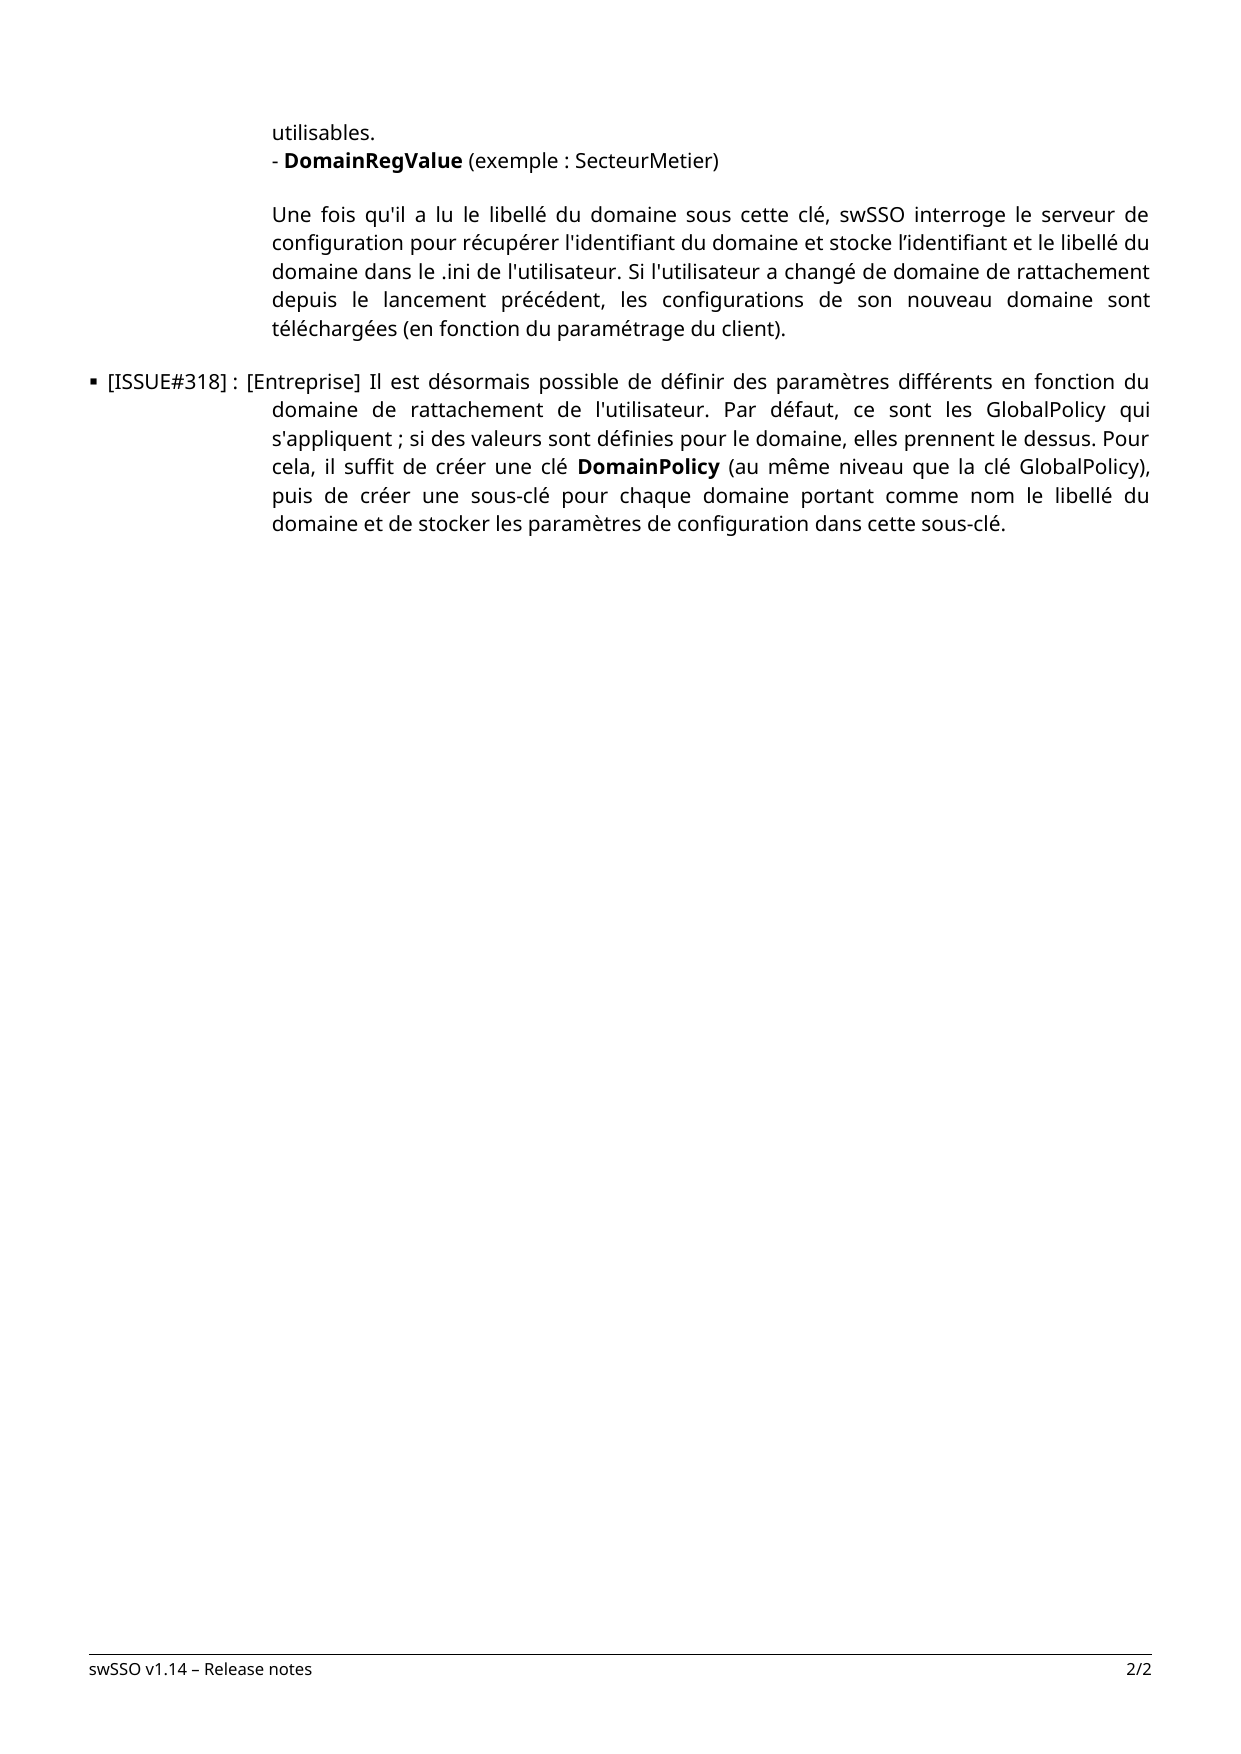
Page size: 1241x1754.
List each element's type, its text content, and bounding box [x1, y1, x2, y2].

list [ISSUE#318] : [Entreprise] Il est désormais possible de définir des paramètres différents en fonction du domaine de rattachement de l'utilisateur. Par défaut, ce sont les GlobalPolicy qui s'appliquent ; si des valeurs sont définies pour le domaine, elles prennent le dessus. Pour cela, il suffit de créer une clé DomainPolicy (au même niveau que la clé GlobalPolicy), puis de créer une sous-clé pour chaque domaine portant comme nom le libellé du domaine et de stocker les paramètres de configuration dans cette sous-clé. [89, 367, 1152, 538]
list utilisables. - DomainRegValue (exemple : SecteurMetier) [89, 118, 1152, 175]
list Une fois qu'il a lu le libellé du domaine sous cette clé, swSSO interroge le serveur de configuration pour récupérer l'identifiant du domaine et stocke l’identifiant et le libellé du domaine dans le .ini de l'utilisateur. Si l'utilisateur a changé de domaine de rattachement depuis le lancement précédent, les configurations de son nouveau domaine sont téléchargées (en fonction du paramétrage du client). [89, 200, 1152, 342]
